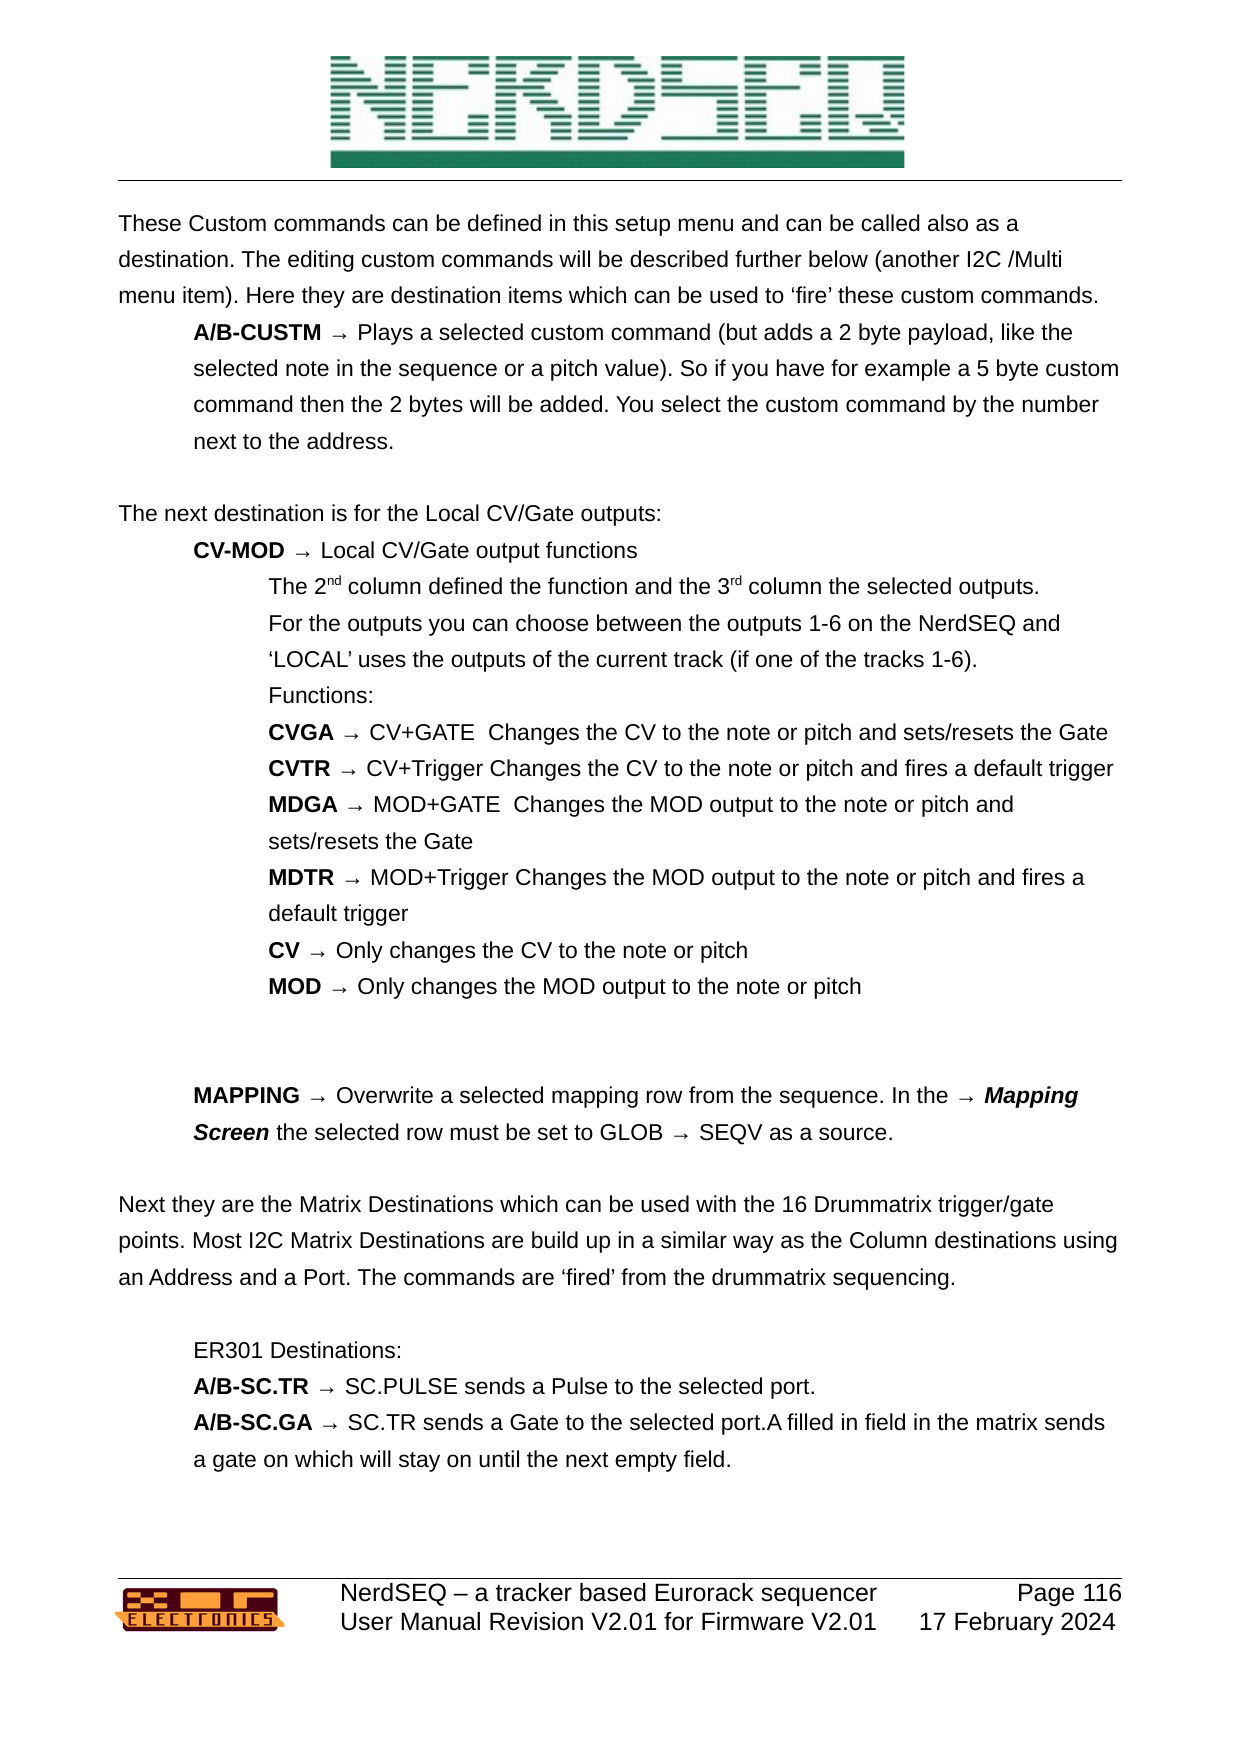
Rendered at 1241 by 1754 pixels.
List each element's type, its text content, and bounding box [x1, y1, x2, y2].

picture [330, 56, 905, 168]
text These Custom commands can be defined in this setup menu and can be called also as a destination. The editing custom commands will be described further below (another I2C /Multi menu item). Here they are destination items which can be used to ‘fire’ these custom commands. [118, 209, 1122, 309]
text CVTR → CV+Trigger Changes the CV to the note or pitch and fires a default trigger [118, 755, 1122, 781]
text CV → Only changes the CV to the note or pitch [118, 937, 1122, 963]
text The next destination is for the Local CV/Gate outputs: [118, 500, 1122, 527]
text A/B-SC.TR → SC.PULSE sends a Pulse to the selected port. [193, 1373, 1122, 1399]
text CVGA → CV+GATE Changes the CV to the note or pitch and sets/resets the Gate [118, 718, 1122, 745]
text A/B-CUSTM → Plays a selected custom command (but adds a 2 byte payload, like the selected note in the sequence or a pitch value). So if you have for example a 5 byte custom command then the 2 bytes will be added. You select the custom command by the number next to the address. [193, 319, 1122, 454]
text ER301 Destinations: [193, 1337, 1122, 1363]
text MAPPING → Overwrite a selected mapping row from the sequence. In the → Mapping Screen the selected row must be set to GLOB → SEQV as a source. [193, 1082, 1122, 1145]
text For the outputs you can choose between the outputs 1-6 on the NerdSEQ and ‘LOCAL’ uses the outputs of the current track (if one of the tracks 1-6). [118, 609, 1122, 672]
text Next they are the Matrix Destinations which can be used with the 16 Drummatrix trigger/gate points. Most I2C Matrix Destinations are build up in a similar way as the Column destinations using an Address and a Port. The commands are ‘fired’ from the drummatrix sequencing. [118, 1191, 1122, 1290]
picture [115, 1584, 285, 1634]
text A/B-SC.GA → SC.TR sends a Gate to the selected port.A filled in field in the matrix sends a gate on which will stay on until the next empty field. [193, 1409, 1122, 1472]
text CV-MOD → Local CV/Gate output functions [118, 537, 1122, 563]
text MDGA → MOD+GATE Changes the MOD output to the note or pitch and sets/resets the Gate [118, 791, 1122, 854]
text MDTR → MOD+Trigger Changes the MOD output to the note or pitch and fires a default trigger [118, 864, 1122, 927]
text Functions: [118, 682, 1122, 708]
text MOD → Only changes the MOD output to the note or pitch [118, 973, 1122, 999]
text The 2nd column defined the function and the 3rd column the selected outputs. [118, 573, 1122, 599]
